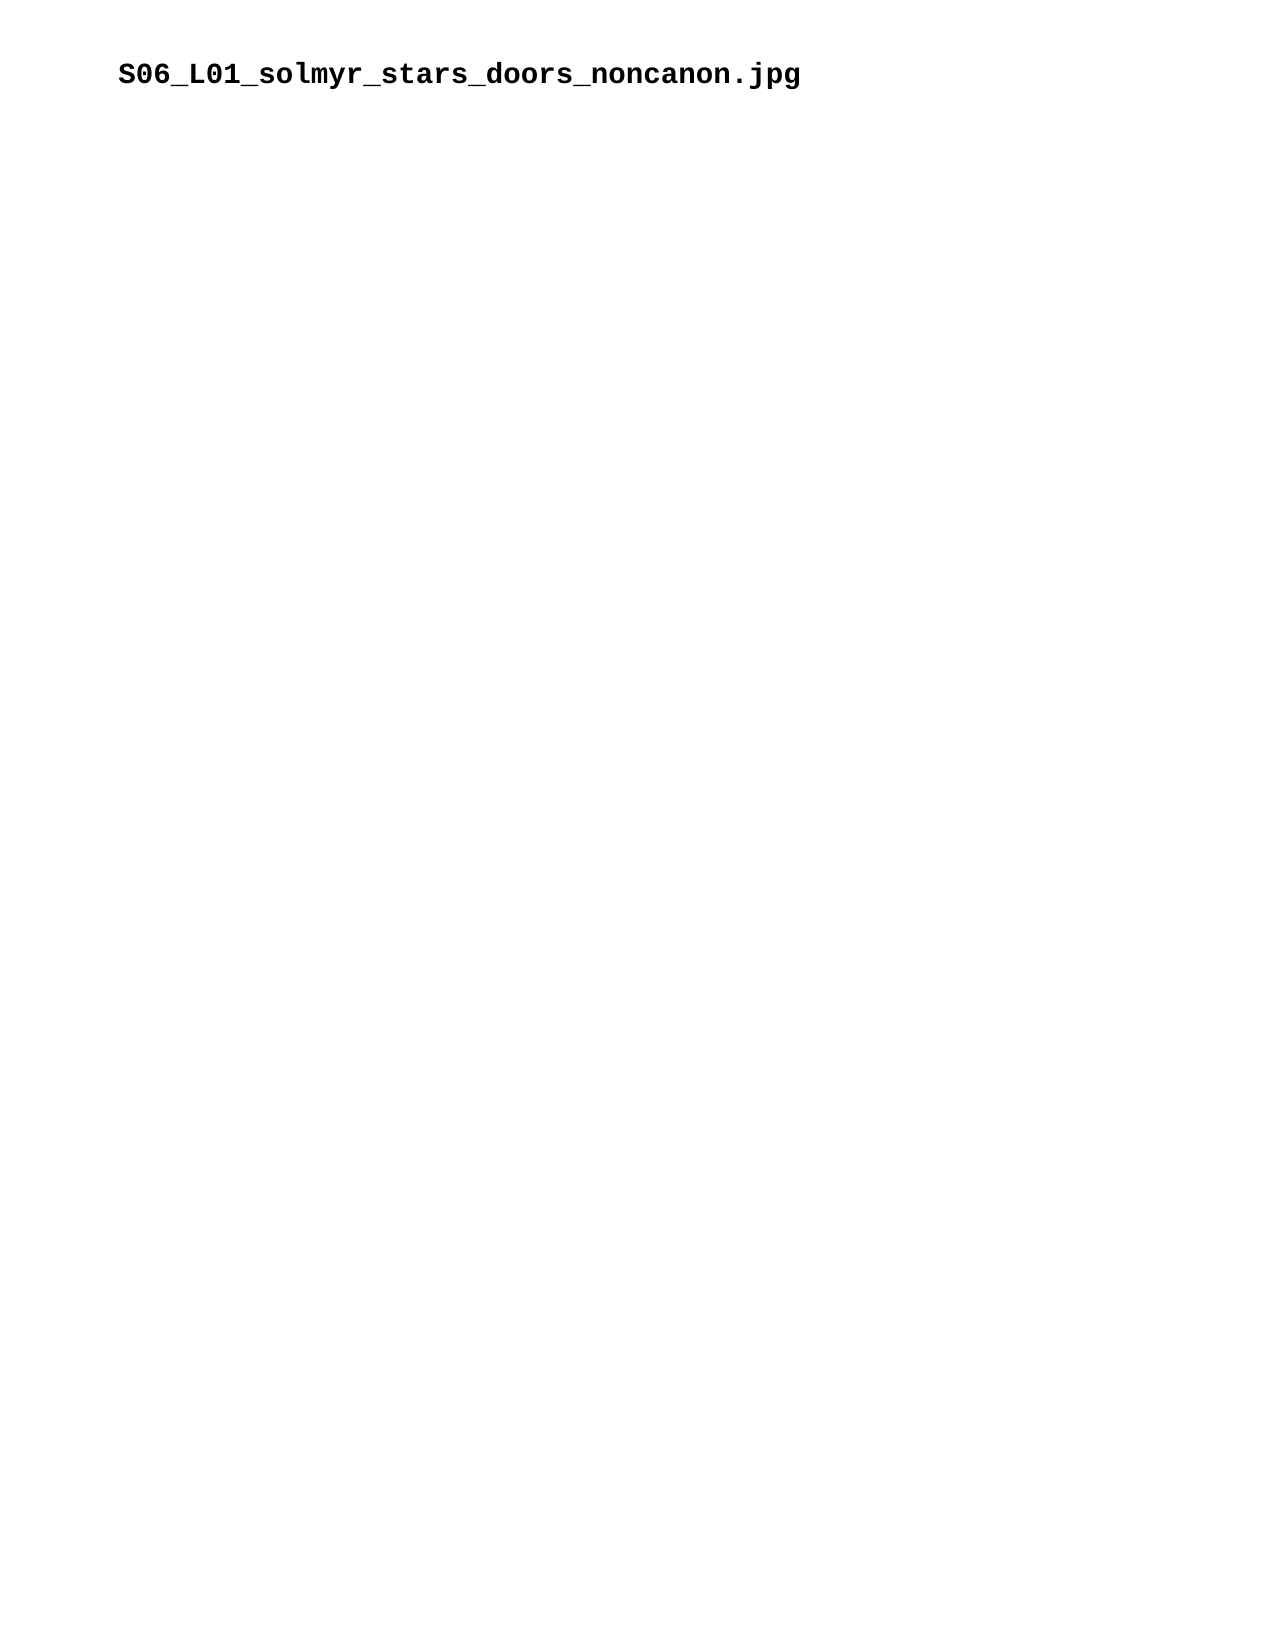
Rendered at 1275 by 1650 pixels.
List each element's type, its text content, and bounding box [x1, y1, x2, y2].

subtitle S06_L01_solmyr_stars_doors_noncanon.jpg [118, 59, 1216, 92]
